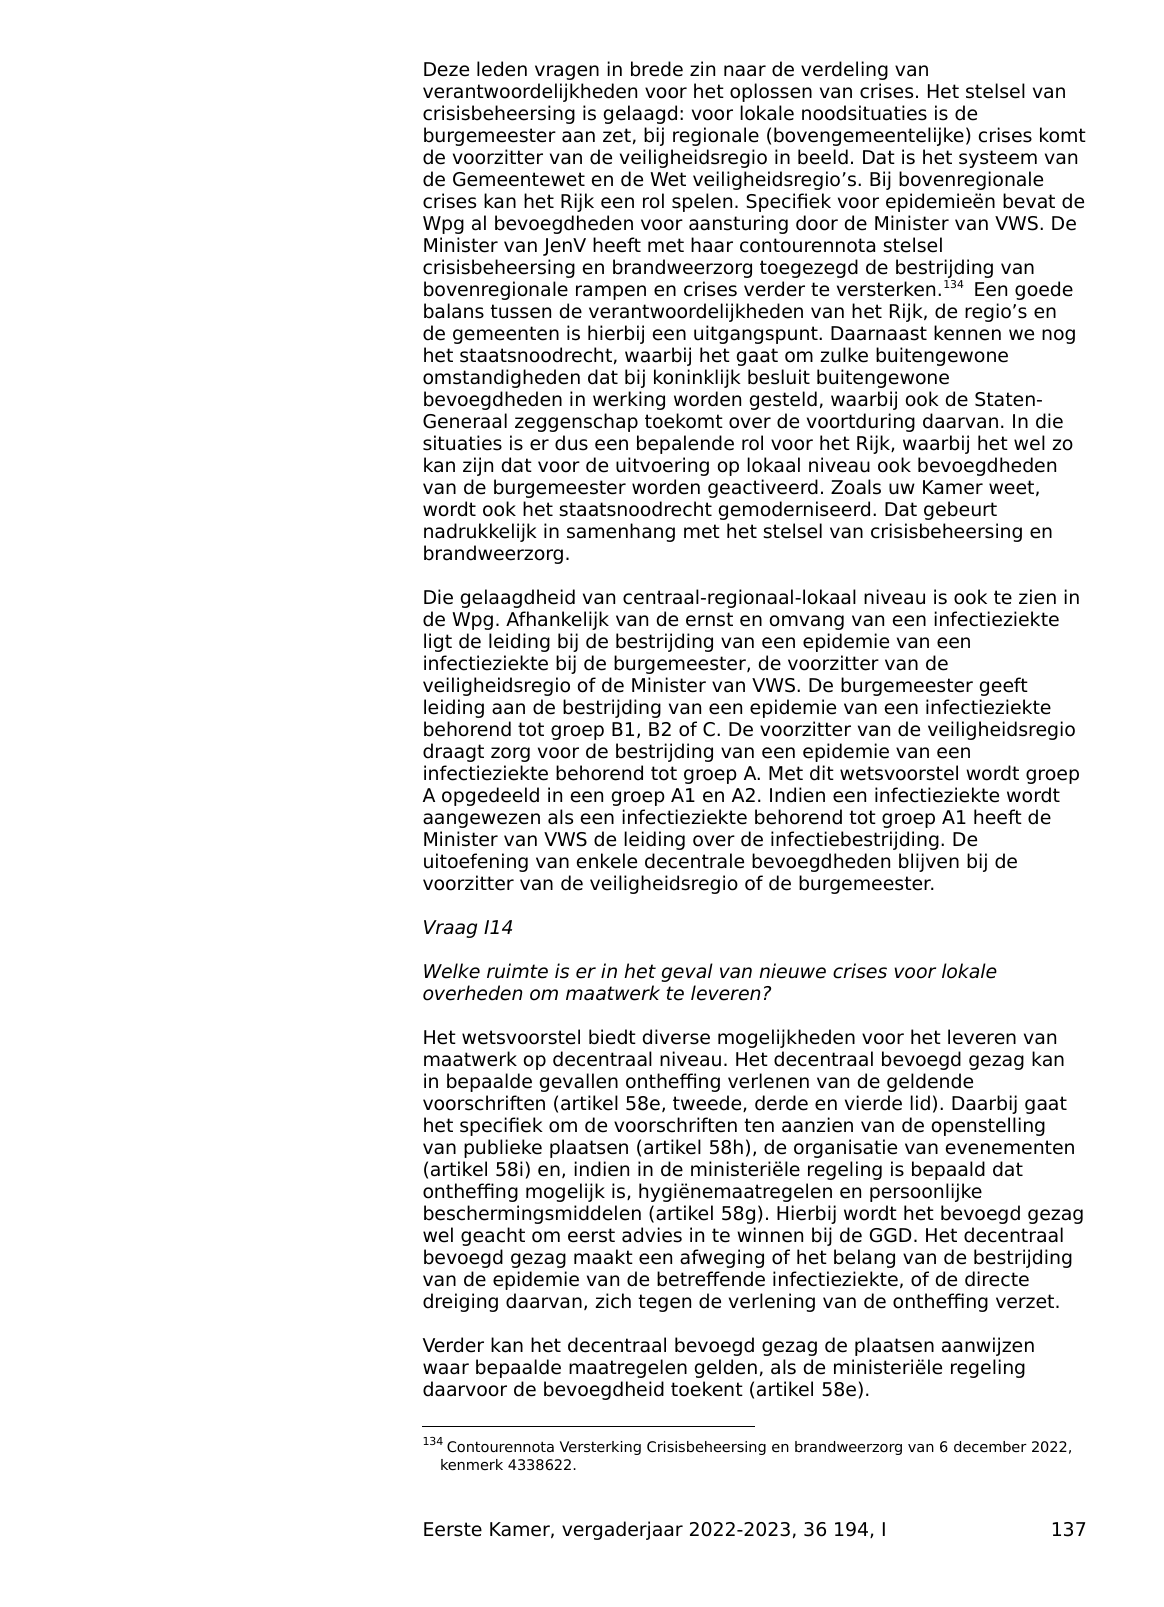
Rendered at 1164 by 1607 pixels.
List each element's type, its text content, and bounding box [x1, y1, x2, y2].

text Welke ruimte is er in het geval van nieuwe crises voor lokale overheden om maatwerk te leveren? [422, 961, 1087, 1005]
text Deze leden vragen in brede zin naar de verdeling van verantwoordelijkheden voor het oplossen van crises. Het stelsel van crisisbeheersing is gelaagd: voor lokale noodsituaties is de burgemeester aan zet, bij regionale (bovengemeentelijke) crises komt de voorzitter van de veiligheidsregio in beeld. Dat is het systeem van de Gemeentewet en de Wet veiligheidsregio’s. Bij bovenregionale crises kan het Rijk een rol spelen. Specifiek voor epidemieën bevat de Wpg al bevoegdheden voor aansturing door de Minister van VWS. De Minister van JenV heeft met haar contourennota stelsel crisisbeheersing en brandweerzorg toegezegd de bestrijding van bovenregionale rampen en crises verder te versterken. Een goede balans tussen de verantwoordelijkheden van het Rijk, de regio’s en de gemeenten is hierbij een uitgangspunt. Daarnaast kennen we nog het staatsnoodrecht, waarbij het gaat om zulke buitengewone omstandigheden dat bij koninklijk besluit buitengewone bevoegdheden in werking worden gesteld, waarbij ook de Staten-Generaal zeggenschap toekomt over de voortduring daarvan. In die situaties is er dus een bepalende rol voor het Rijk, waarbij het wel zo kan zijn dat voor de uitvoering op lokaal niveau ook bevoegdheden van de burgemeester worden geactiveerd. Zoals uw Kamer weet, wordt ook het staatsnoodrecht gemoderniseerd. Dat gebeurt nadrukkelijk in samenhang met het stelsel van crisisbeheersing en brandweerzorg. [422, 59, 1087, 564]
text Het wetsvoorstel biedt diverse mogelijkheden voor het leveren van maatwerk op decentraal niveau. Het decentraal bevoegd gezag kan in bepaalde gevallen ontheffing verlenen van de geldende voorschriften (artikel 58e, tweede, derde en vierde lid). Daarbij gaat het specifiek om de voorschriften ten aanzien van de openstelling van publieke plaatsen (artikel 58h), de organisatie van evenementen (artikel 58i) en, indien in de ministeriële regeling is bepaald dat ontheffing mogelijk is, hygiënemaatregelen en persoonlijke beschermingsmiddelen (artikel 58g). Hierbij wordt het bevoegd gezag wel geacht om eerst advies in te winnen bij de GGD. Het decentraal bevoegd gezag maakt een afweging of het belang van de bestrijding van de epidemie van de betreffende infectieziekte, of de directe dreiging daarvan, zich tegen de verlening van de ontheffing verzet. [422, 1027, 1087, 1313]
text Verder kan het decentraal bevoegd gezag de plaatsen aanwijzen waar bepaalde maatregelen gelden, als de ministeriële regeling daarvoor de bevoegdheid toekent (artikel 58e). [422, 1335, 1087, 1401]
text Die gelaagdheid van centraal-regionaal-lokaal niveau is ook te zien in de Wpg. Afhankelijk van de ernst en omvang van een infectieziekte ligt de leiding bij de bestrijding van een epidemie van een infectieziekte bij de burgemeester, de voorzitter van de veiligheidsregio of de Minister van VWS. De burgemeester geeft leiding aan de bestrijding van een epidemie van een infectieziekte behorend tot groep B1, B2 of C. De voorzitter van de veiligheidsregio draagt zorg voor de bestrijding van een epidemie van een infectieziekte behorend tot groep A. Met dit wetsvoorstel wordt groep A opgedeeld in een groep A1 en A2. Indien een infectieziekte wordt aangewezen als een infectieziekte behorend tot groep A1 heeft de Minister van VWS de leiding over de infectiebestrijding. De uitoefening van enkele decentrale bevoegdheden blijven bij de voorzitter van de veiligheidsregio of de burgemeester. [422, 587, 1087, 894]
subtitle Vraag I14 [422, 917, 1087, 939]
text Contourennota Versterking Crisisbeheersing en brandweerzorg van 6 december 2022, kenmerk 4338622. [422, 1435, 1087, 1474]
